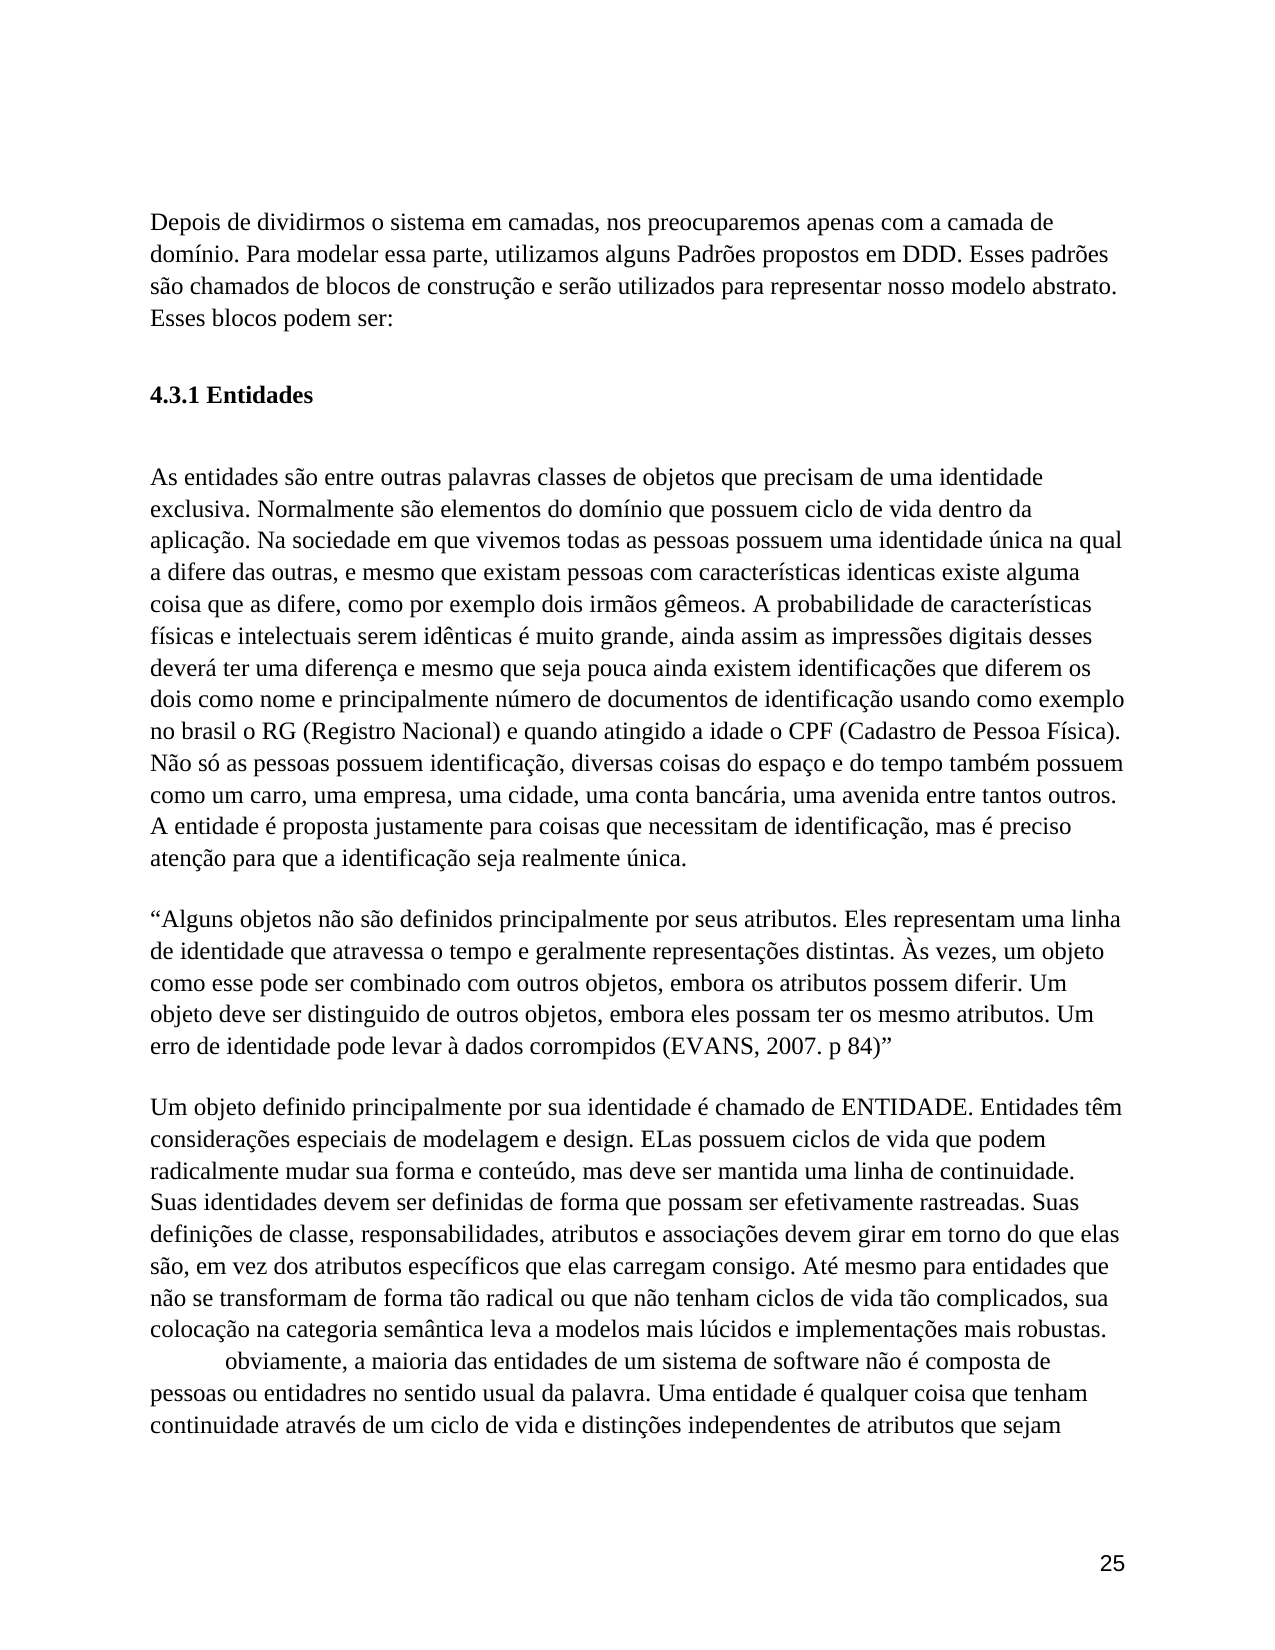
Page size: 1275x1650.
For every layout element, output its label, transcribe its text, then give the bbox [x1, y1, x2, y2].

subtitle 4.3.1 Entidades [150, 381, 1125, 409]
text As entidades são entre outras palavras classes de objetos que precisam de uma identidade exclusiva. Normalmente são elementos do domínio que possuem ciclo de vida dentro da aplicação. Na sociedade em que vivemos todas as pessoas possuem uma identidade única na qual a difere das outras, e mesmo que existam pessoas com características identicas existe alguma coisa que as difere, como por exemplo dois irmãos gêmeos. A probabilidade de características físicas e intelectuais serem idênticas é muito grande, ainda assim as impressões digitais desses deverá ter uma diferença e mesmo que seja pouca ainda existem identificações que diferem os dois como nome e principalmente número de documentos de identificação usando como exemplo no brasil o RG (Registro Nacional) e quando atingido a idade o CPF (Cadastro de Pessoa Física). Não só as pessoas possuem identificação, diversas coisas do espaço e do tempo também possuem como um carro, uma empresa, uma cidade, uma conta bancária, uma avenida entre tantos outros. A entidade é proposta justamente para coisas que necessitam de identificação, mas é preciso atenção para que a identificação seja realmente única. [150, 463, 1125, 872]
text Depois de dividirmos o sistema em camadas, nos preocuparemos apenas com a camada de domínio. Para modelar essa parte, utilizamos alguns Padrões propostos em DDD. Esses padrões são chamados de blocos de construção e serão utilizados para representar nosso modelo abstrato. Esses blocos podem ser: [150, 208, 1125, 331]
text “Alguns objetos não são definidos principalmente por seus atributos. Eles representam uma linha de identidade que atravessa o tempo e geralmente representações distintas. Às vezes, um objeto como esse pode ser combinado com outros objetos, embora os atributos possem diferir. Um objeto deve ser distinguido de outros objetos, embora eles possam ter os mesmo atributos. Um erro de identidade pode levar à dados corrompidos (EVANS, 2007. p 84)” [150, 905, 1125, 1060]
text obviamente, a maioria das entidades de um sistema de software não é composta de pessoas ou entidadres no sentido usual da palavra. Uma entidade é qualquer coisa que tenham continuidade através de um ciclo de vida e distinções independentes de atributos que sejam [150, 1347, 1125, 1439]
text Um objeto definido principalmente por sua identidade é chamado de ENTIDADE. Entidades têm considerações especiais de modelagem e design. ELas possuem ciclos de vida que podem radicalmente mudar sua forma e conteúdo, mas deve ser mantida uma linha de continuidade. Suas identidades devem ser definidas de forma que possam ser efetivamente rastreadas. Suas definições de classe, responsabilidades, atributos e associações devem girar em torno do que elas são, em vez dos atributos específicos que elas carregam consigo. Até mesmo para entidades que não se transformam de forma tão radical ou que não tenham ciclos de vida tão complicados, sua colocação na categoria semântica leva a modelos mais lúcidos e implementações mais robustas. [150, 1093, 1125, 1343]
